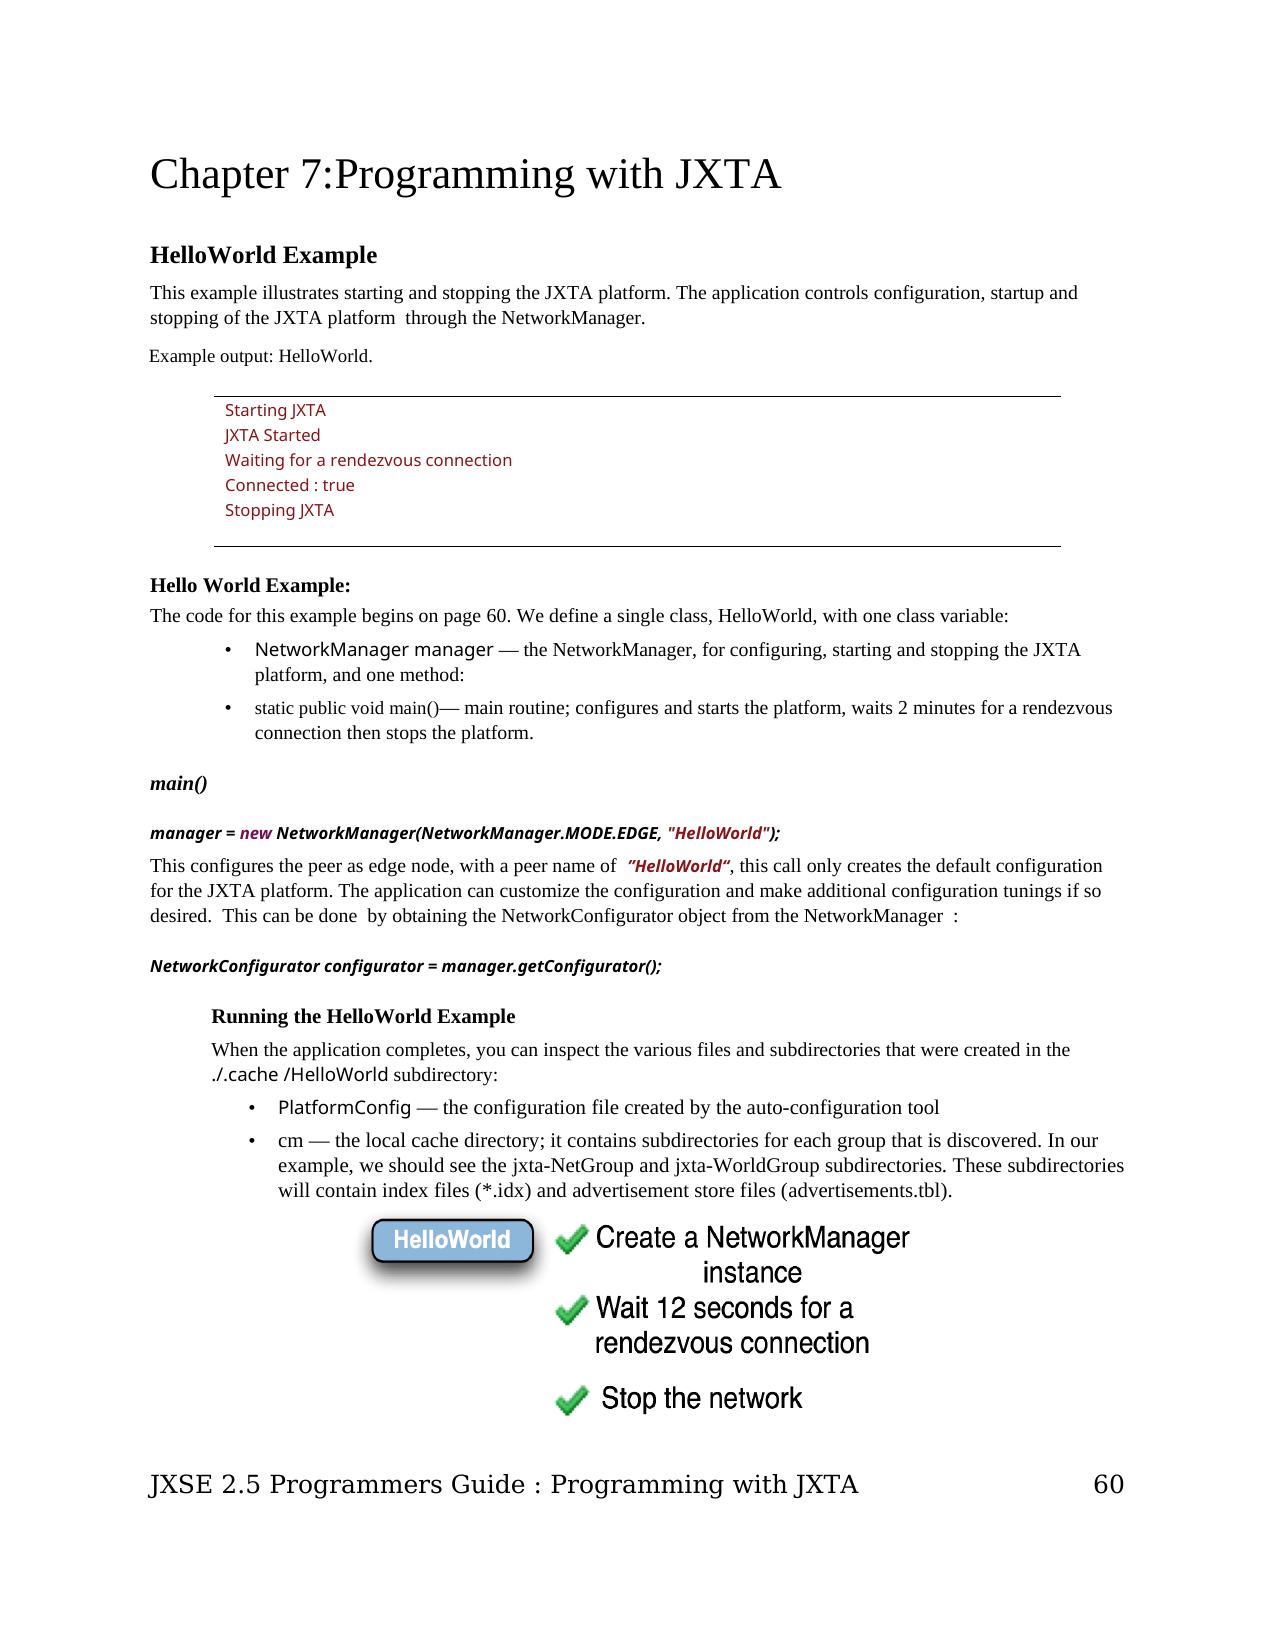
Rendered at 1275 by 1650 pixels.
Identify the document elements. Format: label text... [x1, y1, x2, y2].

list static public void main()— main routine; configures and starts the platform, waits 2 minutes for a rendezvous connection then stops the platform. [187, 694, 1125, 744]
text main() [150, 765, 1125, 794]
text Running the HelloWorld Example [211, 999, 1125, 1028]
table_header Starting JXTA JXTA Started Waiting for a rendezvous connection Connected : true Stopping JXTA [214, 397, 1061, 546]
text HelloWorld Example [150, 240, 1125, 269]
list Example output: HelloWorld. [49, 342, 1125, 367]
text NetworkConfigurator configurator = manager.getConfigurator(); [150, 949, 1125, 978]
text This configures the peer as edge node, with a peer name of ”HelloWorld“, this call only creates the default configuration for the JXTA platform. The application can customize the configuration and make additional configuration tunings if so desired. This can be done by obtaining the NetworkConfigurator object from the NetworkManager : [150, 853, 1125, 928]
text The code for this example begins on page 2. We define a single class, HelloWorld, with one class variable: [150, 603, 1125, 628]
text Hello World Example: [150, 567, 1125, 597]
text When the application completes, you can inspect the various files and subdirectories that were created in the ./.cache /HelloWorld subdirectory: [211, 1036, 1125, 1086]
title Programming with JXTA [150, 150, 1125, 198]
list NetworkManager manager — the NetworkManager, for configuring, starting and stopping the JXTA platform, and one method: [187, 636, 1125, 686]
text manager = new NetworkManager(NetworkManager.MODE.EDGE, "HelloWorld"); [150, 815, 1125, 844]
text This example illustrates starting and stopping the JXTA platform. The application controls configuration, startup and stopping of the JXTA platform through the NetworkManager. [150, 280, 1125, 330]
list PlatformConfig — the configuration file created by the auto-configuration tool [248, 1094, 1125, 1119]
picture [347, 1202, 928, 1423]
list cm — the local cache directory; it contains subdirectories for each group that is discovered. In our example, we should see the jxta-NetGroup and jxta-WorldGroup subdirectories. These subdirectories will contain index files (*.idx) and advertisement store files (advertisements.tbl). [248, 1128, 1125, 1203]
